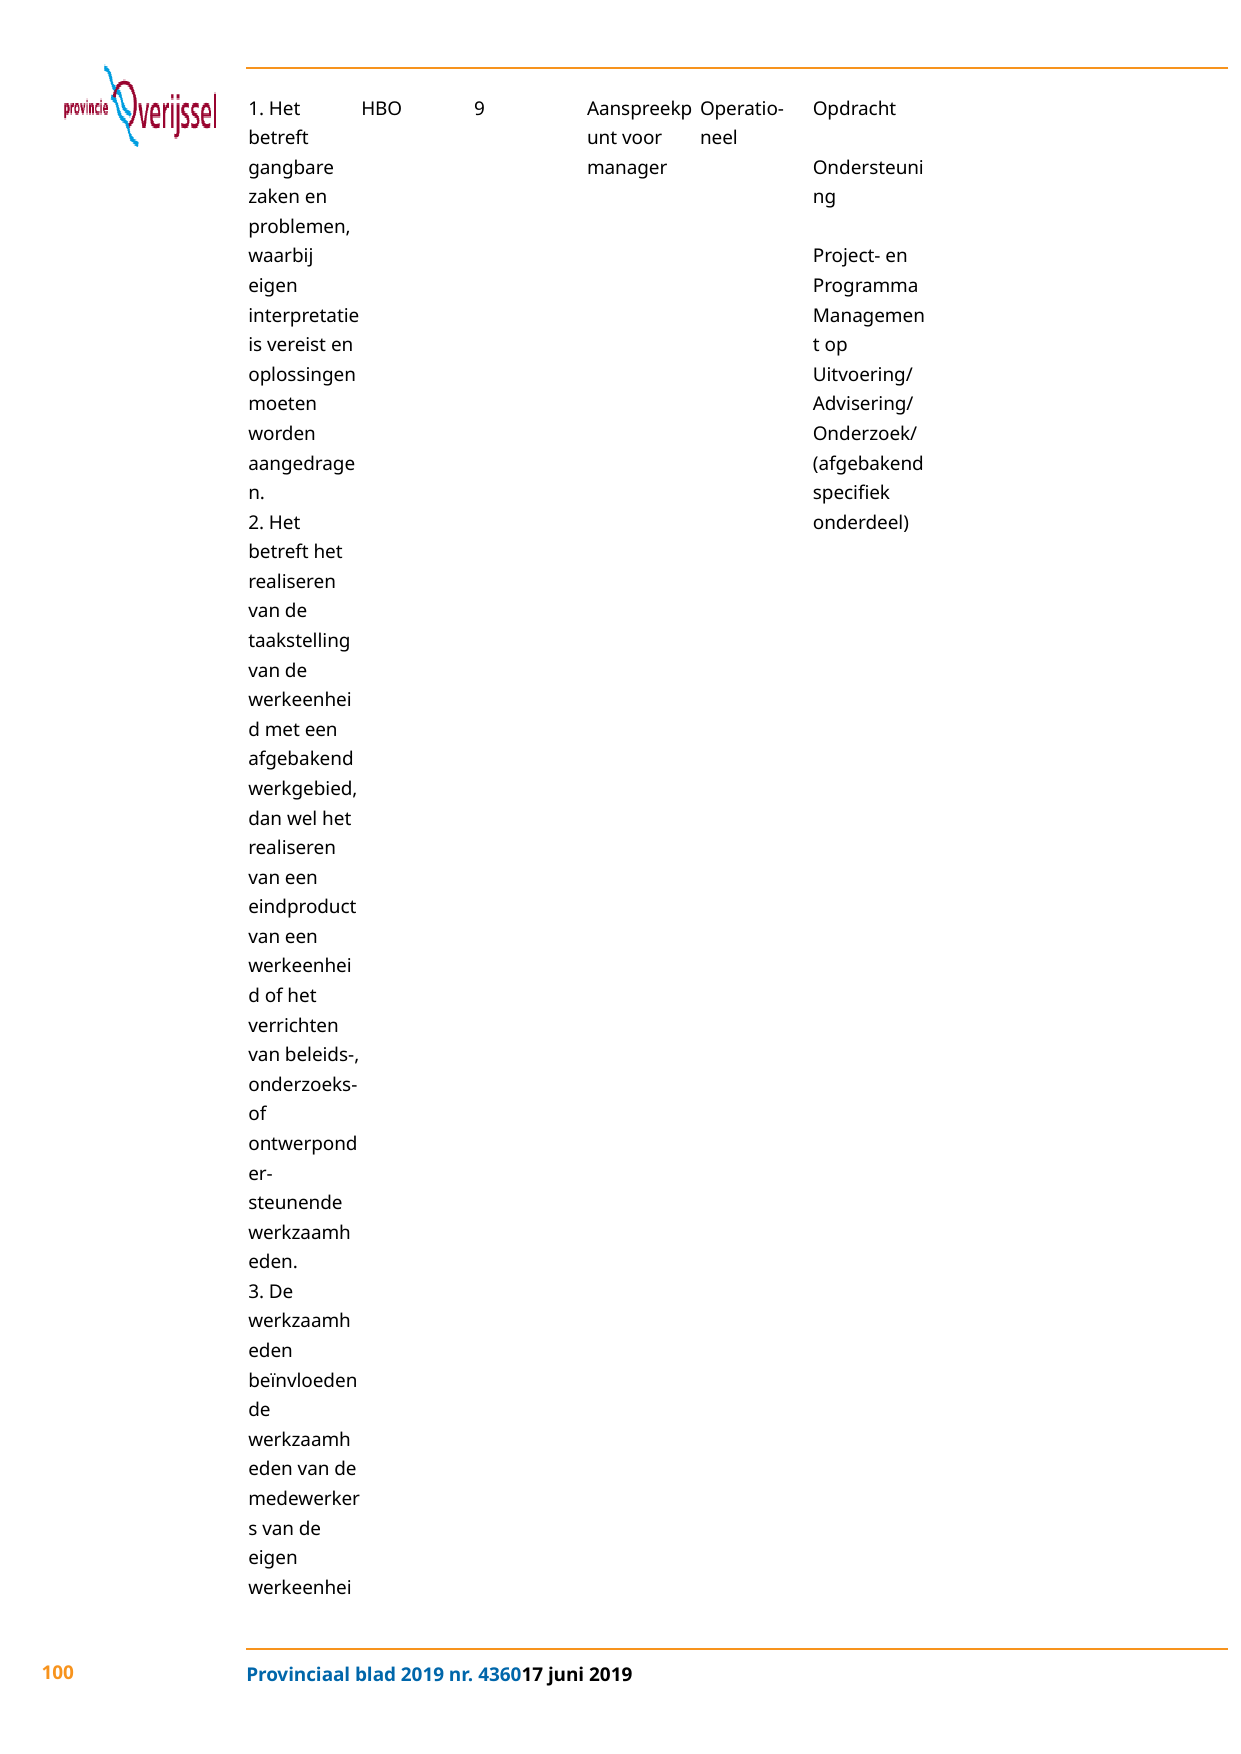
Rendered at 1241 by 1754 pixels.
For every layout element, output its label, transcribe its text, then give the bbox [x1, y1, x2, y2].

table_cell [926, 95, 1038, 1600]
table_cell 1. Het betreft gangbare zaken en problemen, waarbij eigen interpretatie is vereist en oplossingen moeten worden aangedragen. 2. Het betreft het realiseren van de taakstelling van de werkeenheid met een afgebakend werkgebied, dan wel het realiseren van een eindproduct van een werkeenheid of het verrichten van beleids-, onderzoeks- of ontwerponder-steunende werkzaamheden. 3. De werkzaamheden beïnvloeden de werkzaamheden van de medewerkers van de eigen werkeenhei [248, 95, 361, 1600]
table_cell [1039, 95, 1152, 1600]
table_cell HBO [361, 95, 474, 1600]
table_cell Operatio-neel [700, 95, 813, 1600]
picture [41, 47, 231, 172]
table_cell Opdracht Ondersteuning Project- en Programma Management op Uitvoering/ Advisering/ Onderzoek/ (afgebakend specifiek onderdeel) [813, 95, 926, 1600]
table_cell Aanspreekpunt voor manager [587, 95, 700, 1600]
table_cell 9 [474, 95, 587, 1600]
